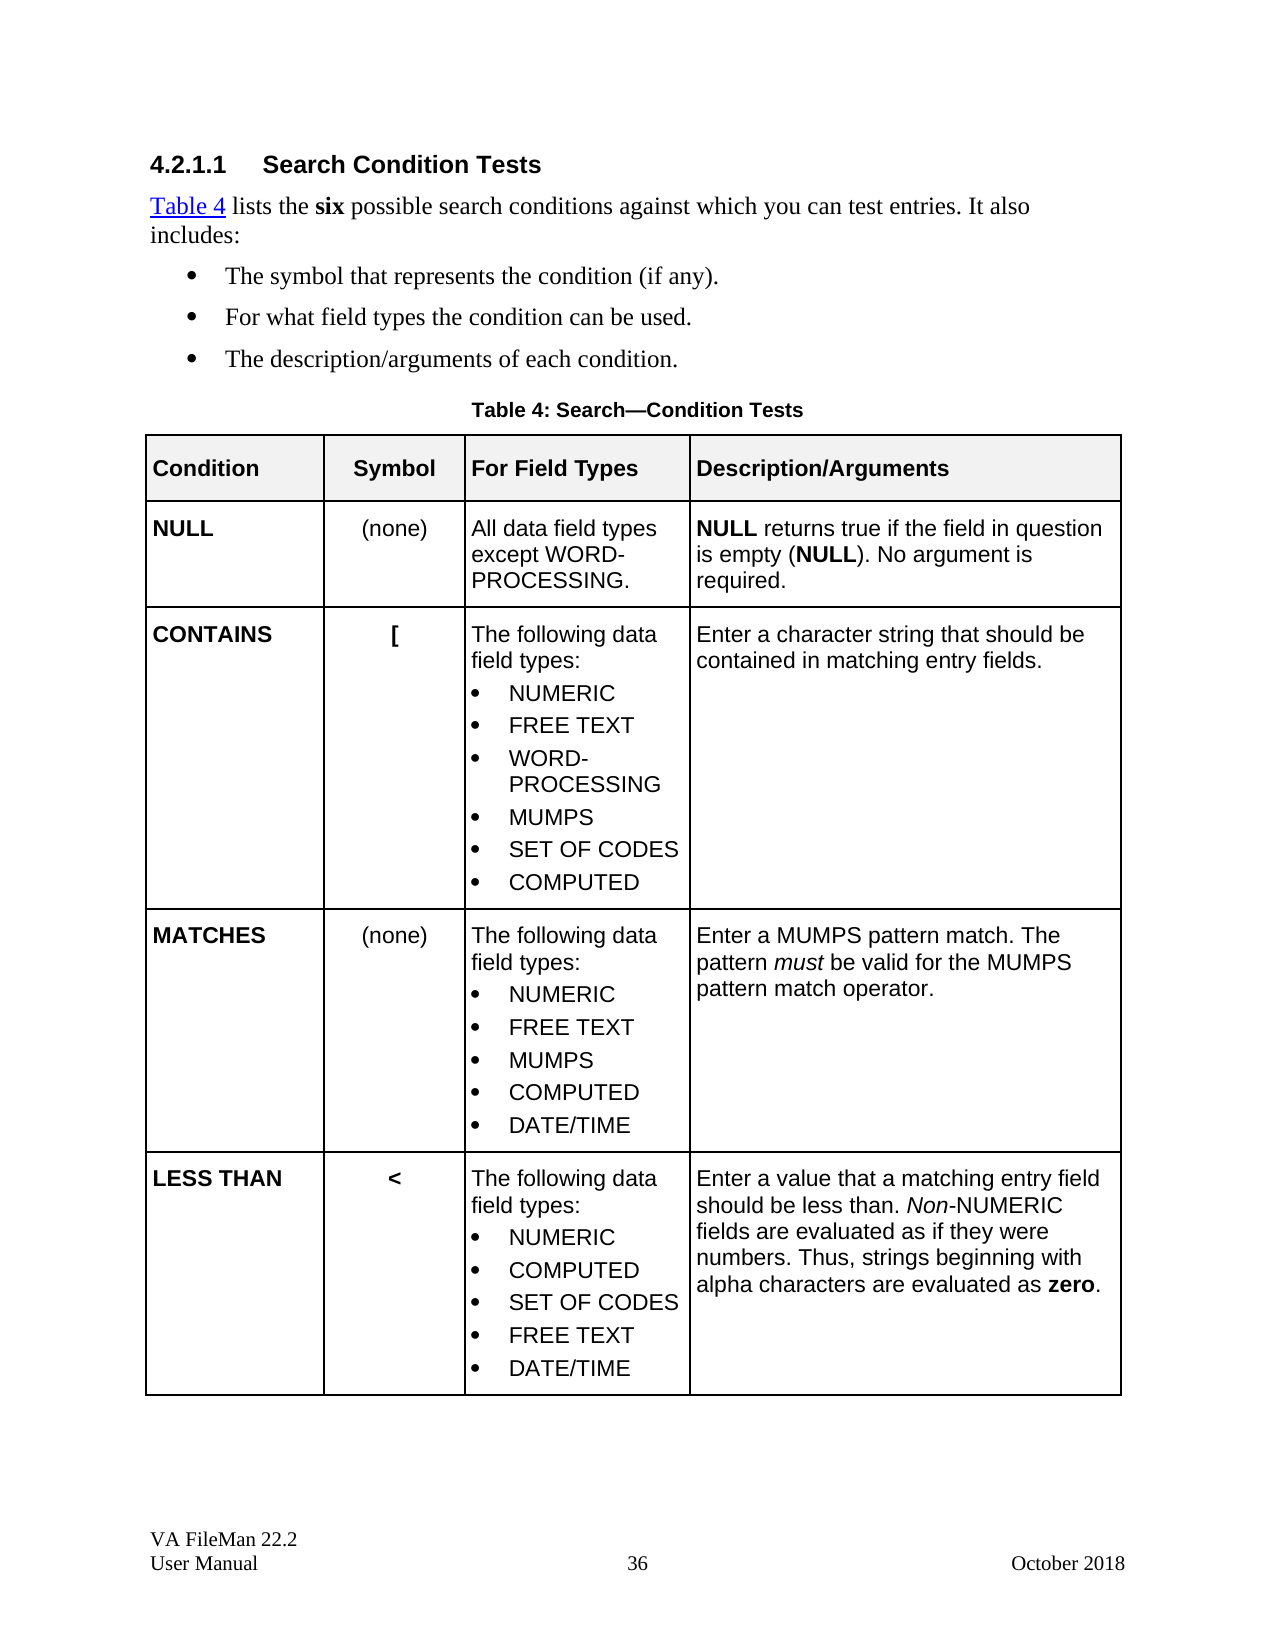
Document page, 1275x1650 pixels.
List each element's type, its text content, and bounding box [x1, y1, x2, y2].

table_cell MATCHES [147, 910, 323, 1151]
table_header For Field Types [466, 436, 689, 500]
table_cell The following data field types: NUMERIC FREE TEXT WORD-PROCESSING MUMPS SET OF CODES COMPUTED [466, 608, 689, 908]
table_cell LESS THAN [147, 1153, 323, 1393]
text Table 4 lists the six possible search conditions against which you can test entries. It also includes: [150, 191, 1125, 249]
table_cell NULL [147, 502, 323, 606]
list The symbol that represents the condition (if any). [187, 261, 1125, 290]
table_cell < [325, 1153, 464, 1393]
table_cell [ [325, 608, 464, 908]
list For what field types the condition can be used. [187, 302, 1125, 331]
table_cell Enter a value that a matching entry field should be less than. Non-NUMERIC fields are evaluated as if they were numbers. Thus, strings beginning with alpha characters are evaluated as zero. [691, 1153, 1120, 1393]
table_cell Enter a MUMPS pattern match. The pattern must be valid for the MUMPS pattern match operator. [691, 910, 1120, 1151]
subtitle Search Condition Tests [150, 150, 1125, 179]
table_header Condition [147, 436, 323, 500]
table_cell Enter a character string that should be contained in matching entry fields. [691, 608, 1120, 908]
table_cell CONTAINS [147, 608, 323, 908]
table_cell (none) [325, 910, 464, 1151]
text Table 4: Search—Condition Tests [150, 397, 1125, 421]
table_cell The following data field types: NUMERIC FREE TEXT MUMPS COMPUTED DATE/TIME [466, 910, 689, 1151]
list The description/arguments of each condition. [187, 344, 1125, 372]
table_cell (none) [325, 502, 464, 606]
table_header Description/Arguments [691, 436, 1120, 500]
table_cell All data field types except WORD-PROCESSING. [466, 502, 689, 606]
table_cell The following data field types: NUMERIC COMPUTED SET OF CODES FREE TEXT DATE/TIME [466, 1153, 689, 1393]
table_cell NULL returns true if the field in question is empty (NULL). No argument is required. [691, 502, 1120, 606]
table_header Symbol [325, 436, 464, 500]
